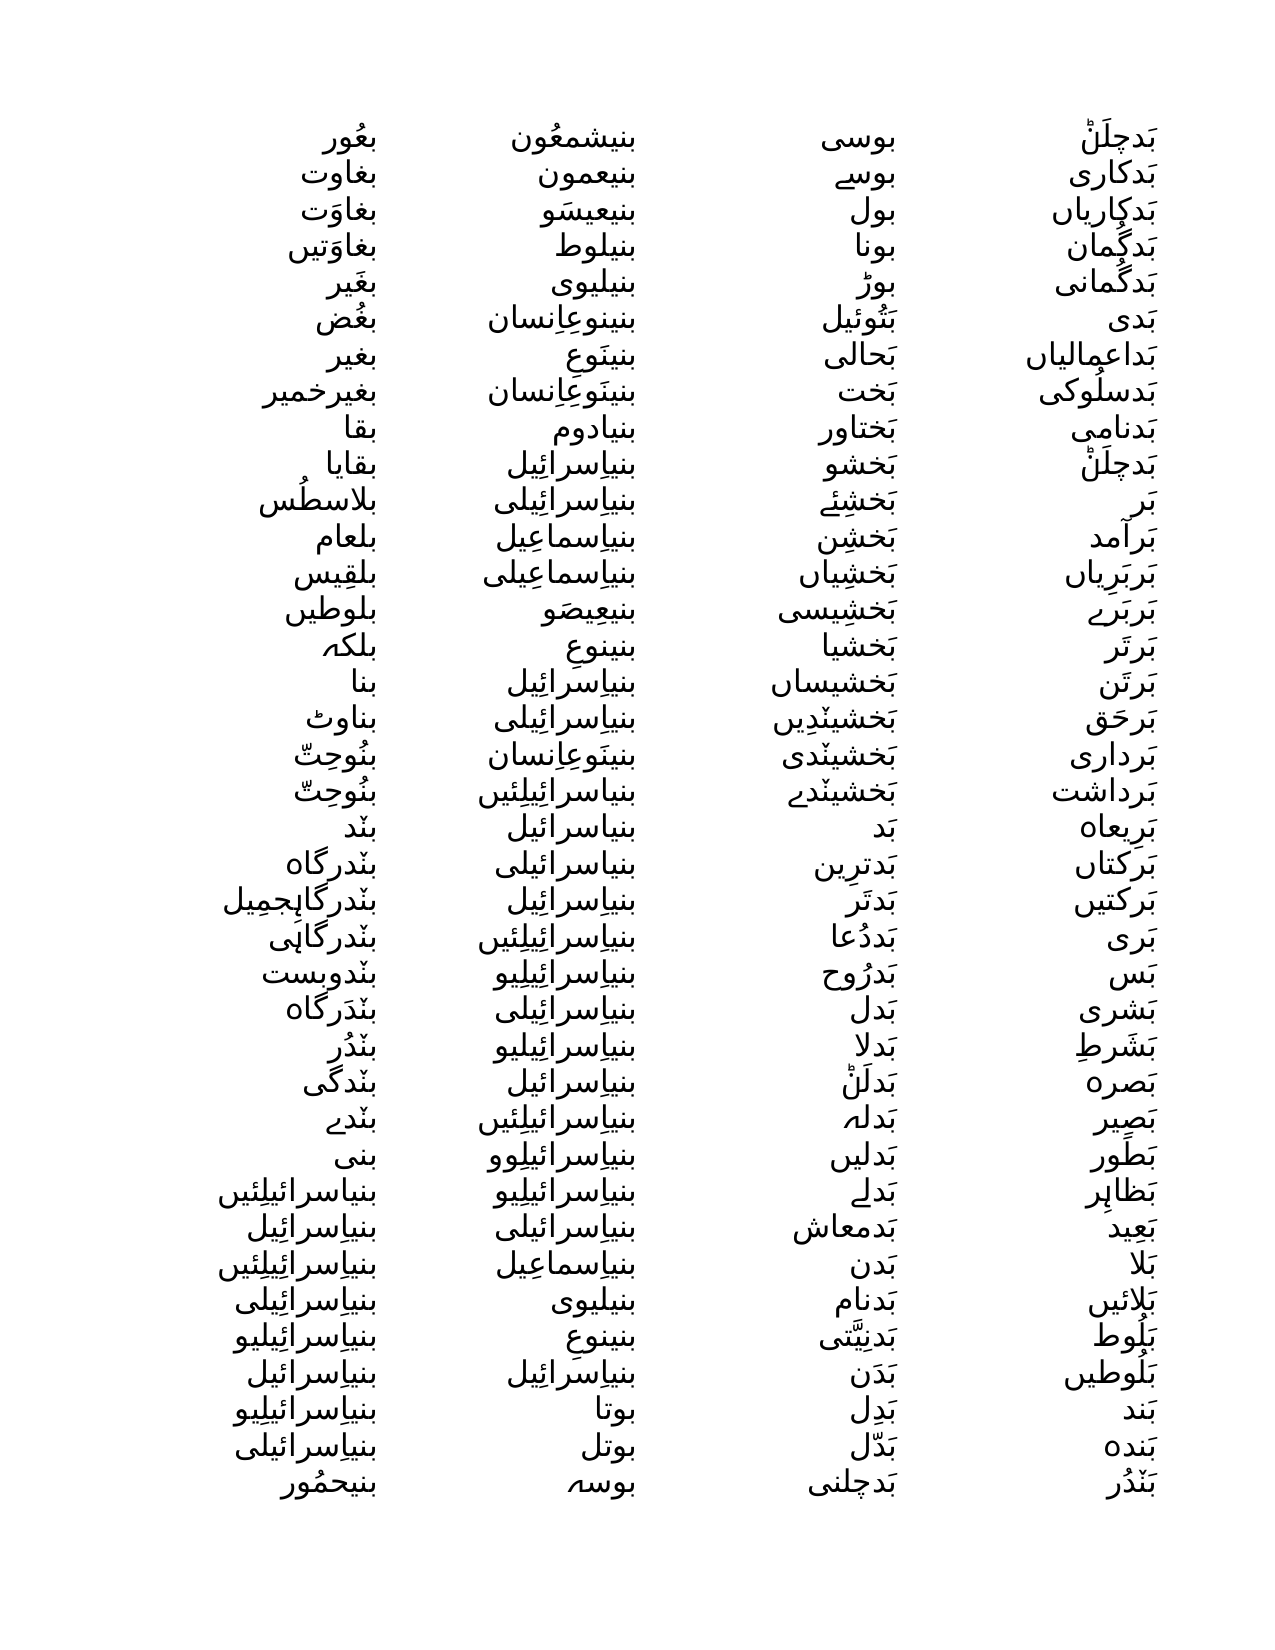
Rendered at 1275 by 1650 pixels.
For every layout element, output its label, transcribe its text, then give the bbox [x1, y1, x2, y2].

text بنی﻿اِسرائیلی [378, 1209, 637, 1245]
text بوتل [378, 1427, 637, 1463]
text بَحالی [637, 336, 897, 373]
text بول [637, 191, 897, 227]
text بَربَرِیاں [897, 554, 1157, 591]
text بقا [118, 409, 378, 445]
text بَخشِن [637, 518, 897, 554]
text بوسہ [378, 1463, 637, 1499]
text بَخشینٚدے [637, 772, 897, 809]
text بَخشِیاں [637, 554, 897, 591]
text بنی﻿اِسرائیلِوو [378, 1136, 637, 1172]
text بلعام [118, 518, 378, 554]
text بَرتَن [897, 663, 1157, 700]
text بَدِل [637, 1391, 897, 1427]
text بغیرخمیر [118, 373, 378, 409]
text بَخشو [637, 445, 897, 482]
text بنی﻿اِسرائِیلی [378, 991, 637, 1027]
text بنی﻿اِسرائِیل [378, 882, 637, 918]
text بنُوحِتّ [118, 736, 378, 772]
text بنی​اِسرائِیلی [378, 482, 637, 518]
text بلکہ [118, 627, 378, 663]
text بَدنِیَّتی [637, 1318, 897, 1354]
text بَدی [897, 300, 1157, 336]
text بَری [897, 918, 1157, 954]
text بنٚدرگاہی [118, 918, 378, 954]
text بَطَور [897, 1136, 1157, 1172]
text بنینوعِاِنسان [378, 300, 637, 336]
text بنی﻿اِسرائیلِیو [378, 1172, 637, 1209]
text بنی﻿اِسماعِیل [378, 1245, 637, 1281]
text بنی​عِیصَو [378, 591, 637, 627]
text بَعِید [897, 1209, 1157, 1245]
text بَصرہ [897, 1063, 1157, 1100]
text بَدل [637, 991, 897, 1027]
text بَدچلَݨ [897, 118, 1157, 154]
text بَخشِیسی [637, 591, 897, 627]
text بنینَوعِ [378, 336, 637, 373]
text بنیاِسرائیلی [118, 1427, 378, 1463]
text بوتا [378, 1391, 637, 1427]
text بنیاِسرائِیل [118, 1209, 378, 1245]
text بَرحَق [897, 700, 1157, 736]
text بَخت [637, 373, 897, 409]
text بَدرُوح [637, 954, 897, 991]
text بغیر [118, 336, 378, 373]
text بنی﻿لیوی [378, 1281, 637, 1318]
text بنیاِسرائیل [118, 1354, 378, 1391]
text بوڑ [637, 263, 897, 300]
text بلاسطُس [118, 482, 378, 518]
text بغُض [118, 300, 378, 336]
text بَتُوئیل [637, 300, 897, 336]
text بنٚدرگاہ [118, 845, 378, 882]
text بنیعمون [378, 154, 637, 191]
text بنٚدرگاہِجمِیل [118, 882, 378, 918]
text بنی​اِسماعِیلی [378, 554, 637, 591]
text بَدتَر [637, 882, 897, 918]
text بَربَرے [897, 591, 1157, 627]
text بوسی [637, 118, 897, 154]
text بنیاِسرائِیلیو [118, 1318, 378, 1354]
text بَرتَر [897, 627, 1157, 663]
text بَد​نامی [897, 409, 1157, 445]
text بنیاِسرائِیلِئیں [118, 1245, 378, 1281]
text بَشَرطِ [897, 1027, 1157, 1063]
text بونا [637, 227, 897, 263]
text بَرِیعاہ [897, 809, 1157, 845]
text بَخشینٚدی [637, 736, 897, 772]
text بَدچلنی [637, 1463, 897, 1499]
text بَخشیساں [637, 663, 897, 700]
text بنیلیوی [378, 263, 637, 300]
text بنی﻿اسرائِیلِئیں [378, 772, 637, 809]
text بَشری [897, 991, 1157, 1027]
text بلقِیس [118, 554, 378, 591]
text بنی﻿﻿اِسرائِیل [378, 1354, 637, 1391]
text بنی​نوعِ [378, 627, 637, 663]
text بنیاِسرائیلِیو [118, 1391, 378, 1427]
text بغَیر [118, 263, 378, 300]
text بنی﻿اسرائیل [378, 809, 637, 845]
text بَلائیں [897, 1281, 1157, 1318]
text بَختاور [637, 409, 897, 445]
text بَر [897, 482, 1157, 518]
text بَد​اعمالیاں [897, 336, 1157, 373]
text بَدترِین [637, 845, 897, 882]
text بنٚدُر [118, 1027, 378, 1063]
text بنی​اِسماعِیل [378, 518, 637, 554]
text بَخشیا [637, 627, 897, 663]
text بنی‎نَوعِ‎اِنسان [378, 736, 637, 772]
text بعُور [118, 118, 378, 154]
text بَدلا [637, 1027, 897, 1063]
text بنٚدے [118, 1100, 378, 1136]
text بنیعیسَو [378, 191, 637, 227]
text بَدَن [637, 1354, 897, 1391]
text بَلُوطیں [897, 1354, 1157, 1391]
text بنیشمعُون [378, 118, 637, 154]
text بنا [118, 663, 378, 700]
text بَرکتاں [897, 845, 1157, 882]
text بنی [118, 1136, 378, 1172]
text بَدکاریاں [897, 191, 1157, 227]
text بنینَوعِاِنسان [378, 373, 637, 409]
text بنی‎اِسرائِیلی [378, 700, 637, 736]
text بنی﻿اِسرائِیلِئیں [378, 918, 637, 954]
text بنٚدگی [118, 1063, 378, 1100]
text بَد‎چلَݨ [897, 445, 1157, 482]
text بَدگُمان [897, 227, 1157, 263]
text بَدکاری [897, 154, 1157, 191]
text بنُو﻿حِتّ [118, 772, 378, 809]
text بَدلیں [637, 1136, 897, 1172]
text بَخشِئے [637, 482, 897, 518]
text بَصِیر [897, 1100, 1157, 1136]
text بَظاہِر [897, 1172, 1157, 1209]
text بناوٹ [118, 700, 378, 736]
text بغاوَت [118, 191, 378, 227]
text بنی﻿نوعِ [378, 1318, 637, 1354]
text بَلا [897, 1245, 1157, 1281]
text بَرداری [897, 736, 1157, 772]
text بقایا [118, 445, 378, 482]
text بنی﻿اِسرائِیلیو [378, 1027, 637, 1063]
text بلوطیں [118, 591, 378, 627]
text بَدلے [637, 1172, 897, 1209]
text بَد​سلُوکی [897, 373, 1157, 409]
text بَدن [637, 1245, 897, 1281]
text بوسے [637, 154, 897, 191]
text بَدلہ [637, 1100, 897, 1136]
text بَرکتیں [897, 882, 1157, 918]
text بَخشینٚدِیں [637, 700, 897, 736]
text بغاوَتیں [118, 227, 378, 263]
text بنیاسرائیلِئیں [118, 1172, 378, 1209]
text بَد [637, 809, 897, 845]
text بَند [897, 1391, 1157, 1427]
text بَرآمد [897, 518, 1157, 554]
text بنیلوط [378, 227, 637, 263]
text بنی‎اِسرائِیل [378, 663, 637, 700]
text بغاوت [118, 154, 378, 191]
text بَنٚدُر [897, 1463, 1157, 1499]
text بنی​اِسرائِیل [378, 445, 637, 482]
text بنیاِسرائِیلی [118, 1281, 378, 1318]
text بنی﻿اسرائیلی [378, 845, 637, 882]
text بنی﻿اِسرائیلِئیں [378, 1100, 637, 1136]
text بنٚدَرگاہ [118, 991, 378, 1027]
text بنی﻿اِسرائِیلِیو [378, 954, 637, 991]
text بَرداشت [897, 772, 1157, 809]
text بنیحمُور [118, 1463, 378, 1499]
text بَدنام [637, 1281, 897, 1318]
text بَدمعاش [637, 1209, 897, 1245]
text بَدلَݨ [637, 1063, 897, 1100]
text بَدگُمانی [897, 263, 1157, 300]
text بنٚدوبست [118, 954, 378, 991]
text بَندہ [897, 1427, 1157, 1463]
text بنٚد [118, 809, 378, 845]
text بنی﻿اِسرائیل [378, 1063, 637, 1100]
text بَدّل [637, 1427, 897, 1463]
text بَلُوط [897, 1318, 1157, 1354]
text بنی​ادوم [378, 409, 637, 445]
text بَس [897, 954, 1157, 991]
text بَددُعا [637, 918, 897, 954]
